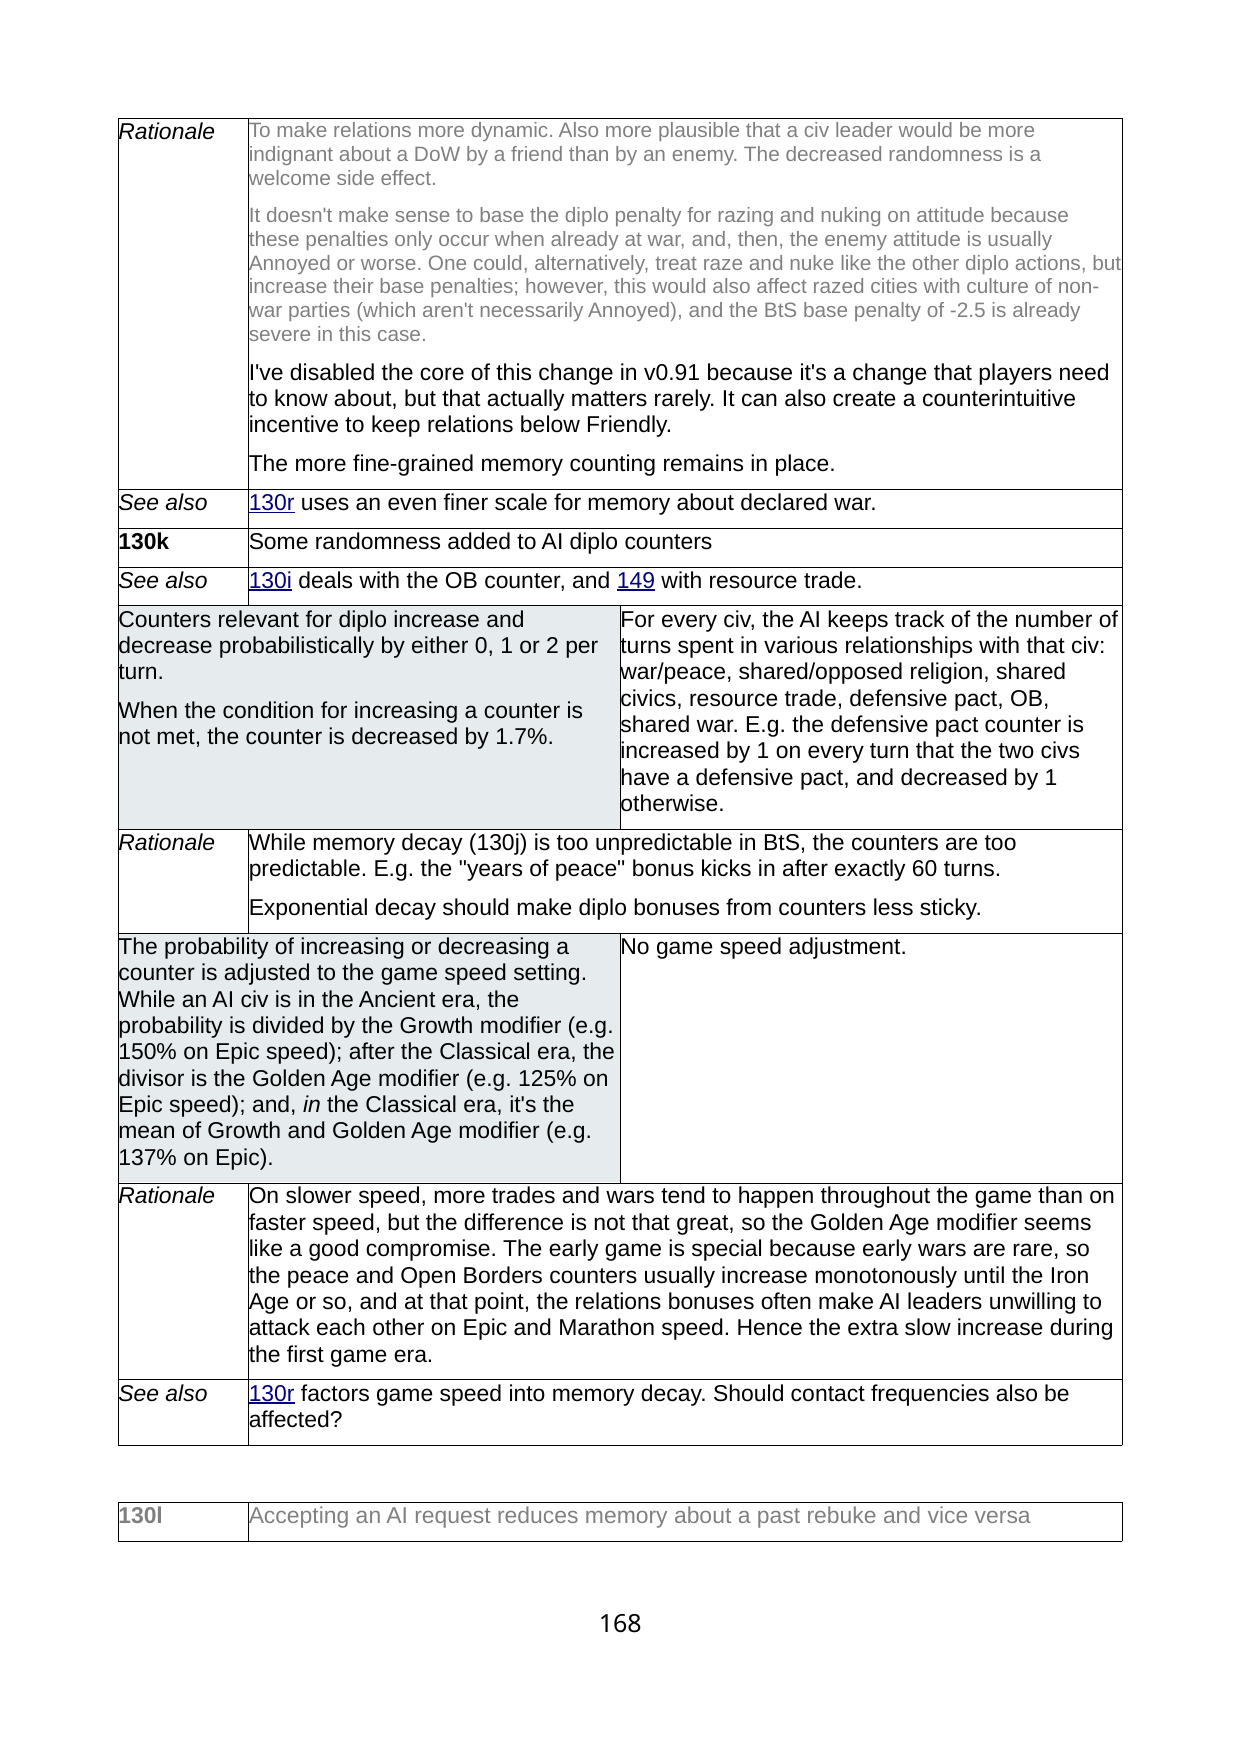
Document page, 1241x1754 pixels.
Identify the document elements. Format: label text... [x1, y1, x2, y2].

table_cell To make relations more dynamic. Also more plausible that a civ leader would be more indignant about a DoW by a friend than by an enemy. The decreased randomness is a welcome side effect. It doesn't make sense to base the diplo penalty for razing and nuking on attitude because these penalties only occur when already at war, and, then, the enemy attitude is usually Annoyed or worse. One could, alternatively, treat raze and nuke like the other diplo actions, but increase their base penalties; however, this would also affect razed cities with culture of non-war parties (which aren't necessarily Annoyed), and the BtS base penalty of -2.5 is already severe in this case. I've disabled the core of this change in v0.91 because it's a change that players need to know about, but that actually matters rarely. It can also create a counterintuitive incentive to keep relations below Friendly. The more fine-grained memory counting remains in place. [249, 119, 1122, 489]
table_header Accepting an AI request reduces memory about a past rebuke and vice versa [249, 1503, 1122, 1541]
table_cell See also [119, 490, 248, 528]
table_cell Some randomness added to AI diplo counters [249, 529, 1122, 567]
table_cell 130r uses an even finer scale for memory about declared war. [249, 490, 1122, 528]
table_cell Rationale [119, 830, 248, 933]
table_cell Rationale [119, 119, 248, 489]
table_cell Counters relevant for diplo increase and decrease probabilistically by either 0, 1 or 2 per turn. When the condition for increasing a counter is not met, the counter is decreased by 1.7%. [119, 606, 620, 829]
table_cell For every civ, the AI keeps track of the number of turns spent in various relationships with that civ: war/peace, shared/opposed religion, shared civics, resource trade, defensive pact, OB, shared war. E.g. the defensive pact counter is increased by 1 on every turn that the two civs have a defensive pact, and decreased by 1 otherwise. [621, 606, 1122, 829]
table_cell See also [119, 1380, 248, 1444]
table_cell 130r factors game speed into memory decay. Should contact frequencies also be affected? [249, 1380, 1122, 1444]
table_cell See also [119, 568, 248, 605]
table_header 130l [119, 1503, 248, 1541]
table_cell 130i deals with the OB counter, and 149 with resource trade. [249, 568, 1122, 605]
table_cell Rationale [119, 1184, 248, 1379]
table_cell No game speed adjustment. [621, 934, 1122, 1182]
table_cell On slower speed, more trades and wars tend to happen throughout the game than on faster speed, but the difference is not that great, so the Golden Age modifier seems like a good compromise. The early game is special because early wars are rare, so the peace and Open Borders counters usually increase monotonously until the Iron Age or so, and at that point, the relations bonuses often make AI leaders unwilling to attack each other on Epic and Marathon speed. Hence the extra slow increase during the first game era. [249, 1184, 1122, 1379]
table_cell While memory decay (130j) is too unpredictable in BtS, the counters are too predictable. E.g. the "years of peace" bonus kicks in after exactly 60 turns. Exponential decay should make diplo bonuses from counters less sticky. [249, 830, 1122, 933]
table_cell The probability of increasing or decreasing a counter is adjusted to the game speed setting. While an AI civ is in the Ancient era, the probability is divided by the Growth modifier (e.g. 150% on Epic speed); after the Classical era, the divisor is the Golden Age modifier (e.g. 125% on Epic speed); and, in the Classical era, it's the mean of Growth and Golden Age modifier (e.g. 137% on Epic). [119, 934, 620, 1182]
table_cell 130k [119, 529, 248, 567]
